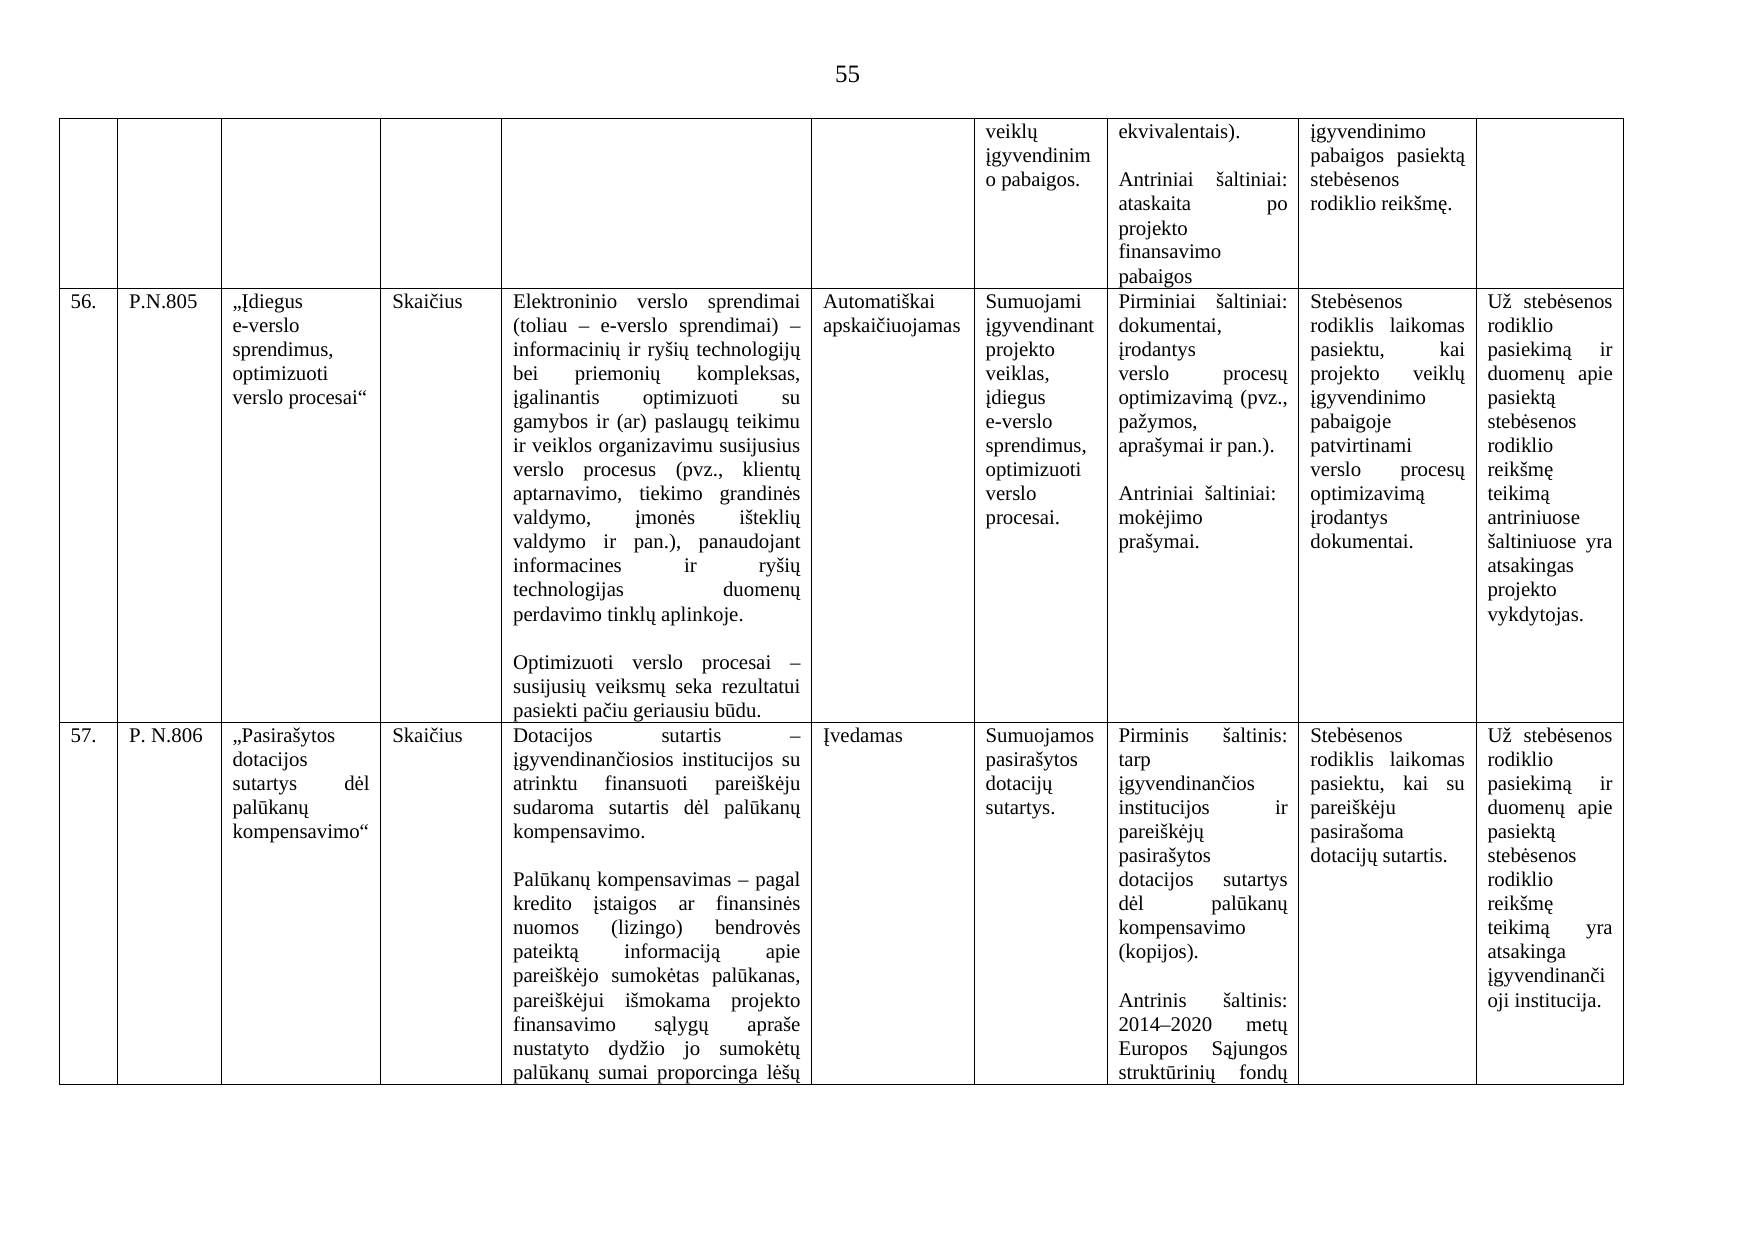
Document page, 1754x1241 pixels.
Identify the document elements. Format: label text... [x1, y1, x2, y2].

table_cell įgyvendinimo pabaigos pasiektą stebėsenos rodiklio reikšmę. [1299, 119, 1476, 288]
table_cell Elektroninio verslo sprendimai (toliau – e-verslo sprendimai) – informacinių ir ryšių technologijų bei priemonių kompleksas, įgalinantis optimizuoti su gamybos ir (ar) paslaugų teikimu ir veiklos organizavimu susijusius verslo procesus (pvz., klientų aptarnavimo, tiekimo grandinės valdymo, įmonės išteklių valdymo ir pan.), panaudojant informacines ir ryšių technologijas duomenų perdavimo tinklų aplinkoje. Optimizuoti verslo procesai – susijusių veiksmų seka rezultatui pasiekti pačiu geriausiu būdu. [502, 289, 811, 722]
table_cell Sumuojamos pasirašytos dotacijų sutartys. [975, 723, 1107, 1084]
table_cell P.N.805 [118, 289, 221, 722]
table_cell Dotacijos sutartis – įgyvendinančiosios institucijos su atrinktu finansuoti pareiškėju sudaroma sutartis dėl palūkanų kompensavimo. Palūkanų kompensavimas – pagal kredito įstaigos ar finansinės nuomos (lizingo) bendrovės pateiktą informaciją apie pareiškėjo sumokėtas palūkanas, pareiškėjui išmokama projekto finansavimo sąlygų apraše nustatyto dydžio jo sumokėtų palūkanų sumai proporcinga lėšų [502, 723, 811, 1084]
table_cell Pirminis šaltinis: tarp įgyvendinančios institucijos ir pareiškėjų pasirašytos dotacijos sutartys dėl palūkanų kompensavimo (kopijos). Antrinis šaltinis: 2014–2020 metų Europos Sąjungos struktūrinių fondų [1108, 723, 1298, 1084]
table_cell Įvedamas [812, 723, 974, 1084]
table_cell [502, 119, 811, 288]
table_cell [812, 119, 974, 288]
table_cell Stebėsenos rodiklis laikomas pasiektu, kai su pareiškėju pasirašoma dotacijų sutartis. [1299, 723, 1476, 1084]
table_cell [381, 119, 501, 288]
table_cell P. N.806 [118, 723, 221, 1084]
table_cell Sumuojami įgyvendinant projekto veiklas, įdiegus e-verslo sprendimus, optimizuoti verslo procesai. [975, 289, 1107, 722]
table_cell [1477, 119, 1623, 288]
table_cell 57. [60, 723, 117, 1084]
table_cell Už stebėsenos rodiklio pasiekimą ir duomenų apie pasiektą stebėsenos rodiklio reikšmę teikimą yra atsakinga įgyvendinančioji institucija. [1477, 723, 1623, 1084]
table_cell Skaičius [381, 723, 501, 1084]
table_cell 56. [60, 289, 117, 722]
table_cell Pirminiai šaltiniai: dokumentai, įrodantys verslo procesų optimizavimą (pvz., pažymos, aprašymai ir pan.). Antriniai šaltiniai: mokėjimo prašymai. [1108, 289, 1298, 722]
table_cell „Įdiegus e-verslo sprendimus, optimizuoti verslo procesai“ [222, 289, 380, 722]
table_cell Skaičius [381, 289, 501, 722]
table_cell ekvivalentais). Antriniai šaltiniai: ataskaita po projekto finansavimo pabaigos [1108, 119, 1298, 288]
table_cell „Pasirašytos dotacijos sutartys dėl palūkanų kompensavimo“ [222, 723, 380, 1084]
table_cell Stebėsenos rodiklis laikomas pasiektu, kai projekto veiklų įgyvendinimo pabaigoje patvirtinami verslo procesų optimizavimą įrodantys dokumentai. [1299, 289, 1476, 722]
table_cell Už stebėsenos rodiklio pasiekimą ir duomenų apie pasiektą stebėsenos rodiklio reikšmę teikimą antriniuose šaltiniuose yra atsakingas projekto vykdytojas. [1477, 289, 1623, 722]
table_cell veiklų įgyvendinimo pabaigos. [975, 119, 1107, 288]
table_cell [222, 119, 380, 288]
table_cell [60, 119, 117, 288]
table_cell Automatiškai apskaičiuojamas [812, 289, 974, 722]
table_cell [118, 119, 221, 288]
